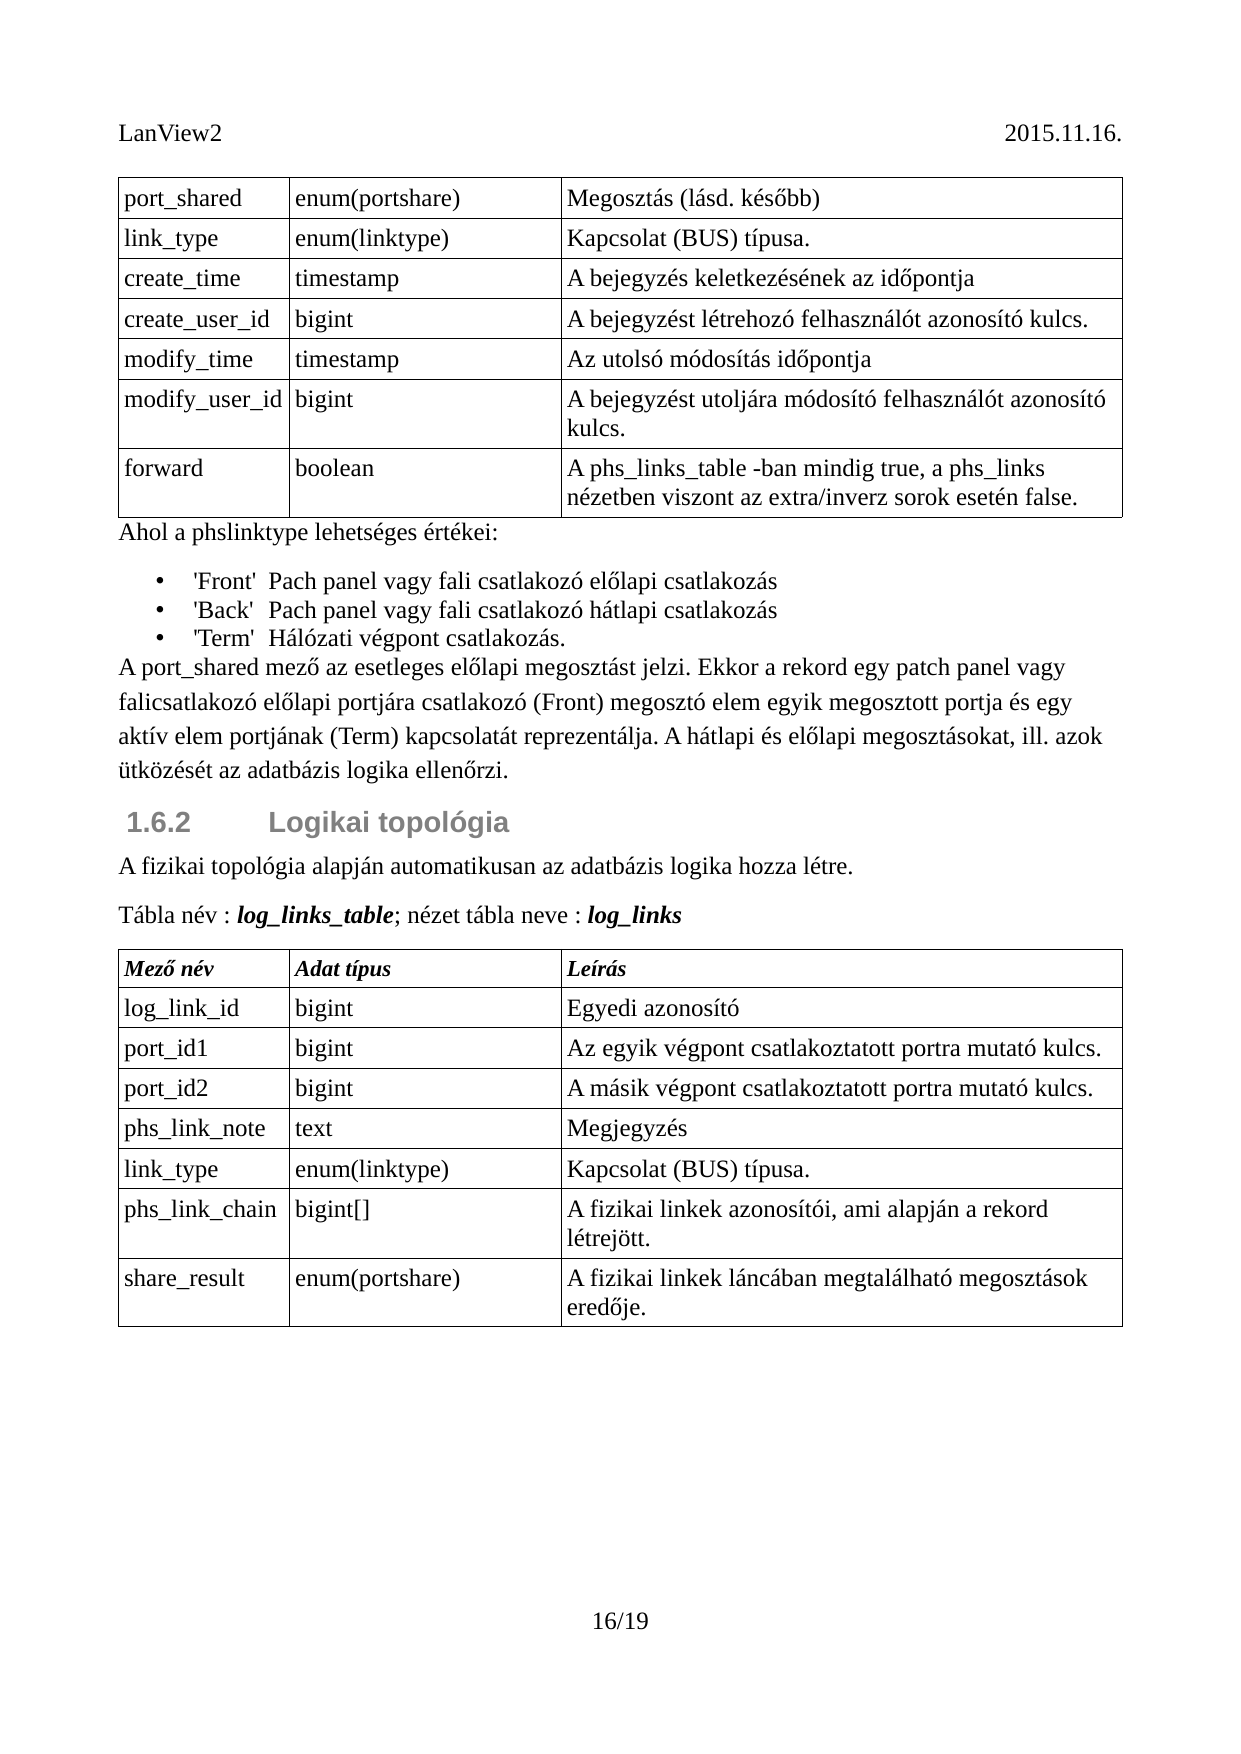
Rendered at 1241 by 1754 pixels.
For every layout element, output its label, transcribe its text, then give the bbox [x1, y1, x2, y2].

table_cell text [290, 1109, 561, 1148]
table_cell link_type [119, 1149, 289, 1188]
table_cell share_result [119, 1259, 289, 1326]
table_cell modify_time [119, 339, 289, 379]
table_cell A bejegyzést létrehozó felhasználót azonosító kulcs. [562, 299, 1122, 338]
table_cell enum(linktype) [290, 1149, 561, 1188]
text A fizikai topológia alapján automatikusan az adatbázis logika hozza létre. [118, 851, 1122, 879]
table_header Leírás [562, 950, 1122, 987]
table_cell create_user_id [119, 299, 289, 338]
list 'Term' Hálózati végpont csatlakozás. [156, 623, 1122, 652]
table_cell create_time [119, 259, 289, 298]
table_cell Egyedi azonosító [562, 988, 1122, 1027]
table_cell phs_link_note [119, 1109, 289, 1148]
table_cell A phs_links_table -ban mindig true, a phs_links nézetben viszont az extra/inverz sorok esetén false. [562, 449, 1122, 517]
table_cell A fizikai linkek láncában megtalálható megosztások eredője. [562, 1259, 1122, 1326]
table_cell enum(portshare) [290, 178, 561, 217]
subtitle Logikai topológia [118, 805, 1122, 838]
table_cell bigint [290, 1069, 561, 1108]
text Tábla név : log_links_table; nézet tábla neve : log_links [118, 900, 1122, 928]
table_cell port_shared [119, 178, 289, 217]
table_cell bigint [290, 1028, 561, 1067]
table_cell forward [119, 449, 289, 517]
table_cell timestamp [290, 339, 561, 379]
table_header Adat típus [290, 950, 561, 987]
table_cell port_id1 [119, 1028, 289, 1067]
table_cell A bejegyzést utoljára módosító felhasználót azonosító kulcs. [562, 380, 1122, 448]
table_header Mező név [119, 950, 289, 987]
table_cell link_type [119, 219, 289, 258]
list 'Front' Pach panel vagy fali csatlakozó előlapi csatlakozás [156, 566, 1122, 595]
text Ahol a phslinktype lehetséges értékei: [118, 518, 1122, 546]
table_cell log_link_id [119, 988, 289, 1027]
table_cell A bejegyzés keletkezésének az időpontja [562, 259, 1122, 298]
table_cell timestamp [290, 259, 561, 298]
table_cell Az utolsó módosítás időpontja [562, 339, 1122, 379]
table_cell Megjegyzés [562, 1109, 1122, 1148]
table_cell port_id2 [119, 1069, 289, 1108]
table_cell Az egyik végpont csatlakoztatott portra mutató kulcs. [562, 1028, 1122, 1067]
list 'Back' Pach panel vagy fali csatlakozó hátlapi csatlakozás [156, 595, 1122, 623]
table_cell bigint [290, 299, 561, 338]
table_cell bigint [290, 988, 561, 1027]
table_cell enum(linktype) [290, 219, 561, 258]
table_cell Kapcsolat (BUS) típusa. [562, 219, 1122, 258]
table_cell Megosztás (lásd. később) [562, 178, 1122, 217]
table_cell boolean [290, 449, 561, 517]
table_cell bigint [290, 380, 561, 448]
table_cell bigint[] [290, 1189, 561, 1257]
text A port_shared mező az esetleges előlapi megosztást jelzi. Ekkor a rekord egy patch panel vagy falicsatlakozó előlapi portjára csatlakozó (Front) megosztó elem egyik megosztott portja és egy aktív elem portjának (Term) kapcsolatát reprezentálja. A hátlapi és előlapi megosztásokat, ill. azok ütközését az adatbázis logika ellenőrzi. [118, 652, 1122, 784]
table_cell A fizikai linkek azonosítói, ami alapján a rekord létrejött. [562, 1189, 1122, 1257]
table_cell phs_link_chain [119, 1189, 289, 1257]
table_cell enum(portshare) [290, 1259, 561, 1326]
table_cell Kapcsolat (BUS) típusa. [562, 1149, 1122, 1188]
table_cell modify_user_id [119, 380, 289, 448]
table_cell A másik végpont csatlakoztatott portra mutató kulcs. [562, 1069, 1122, 1108]
